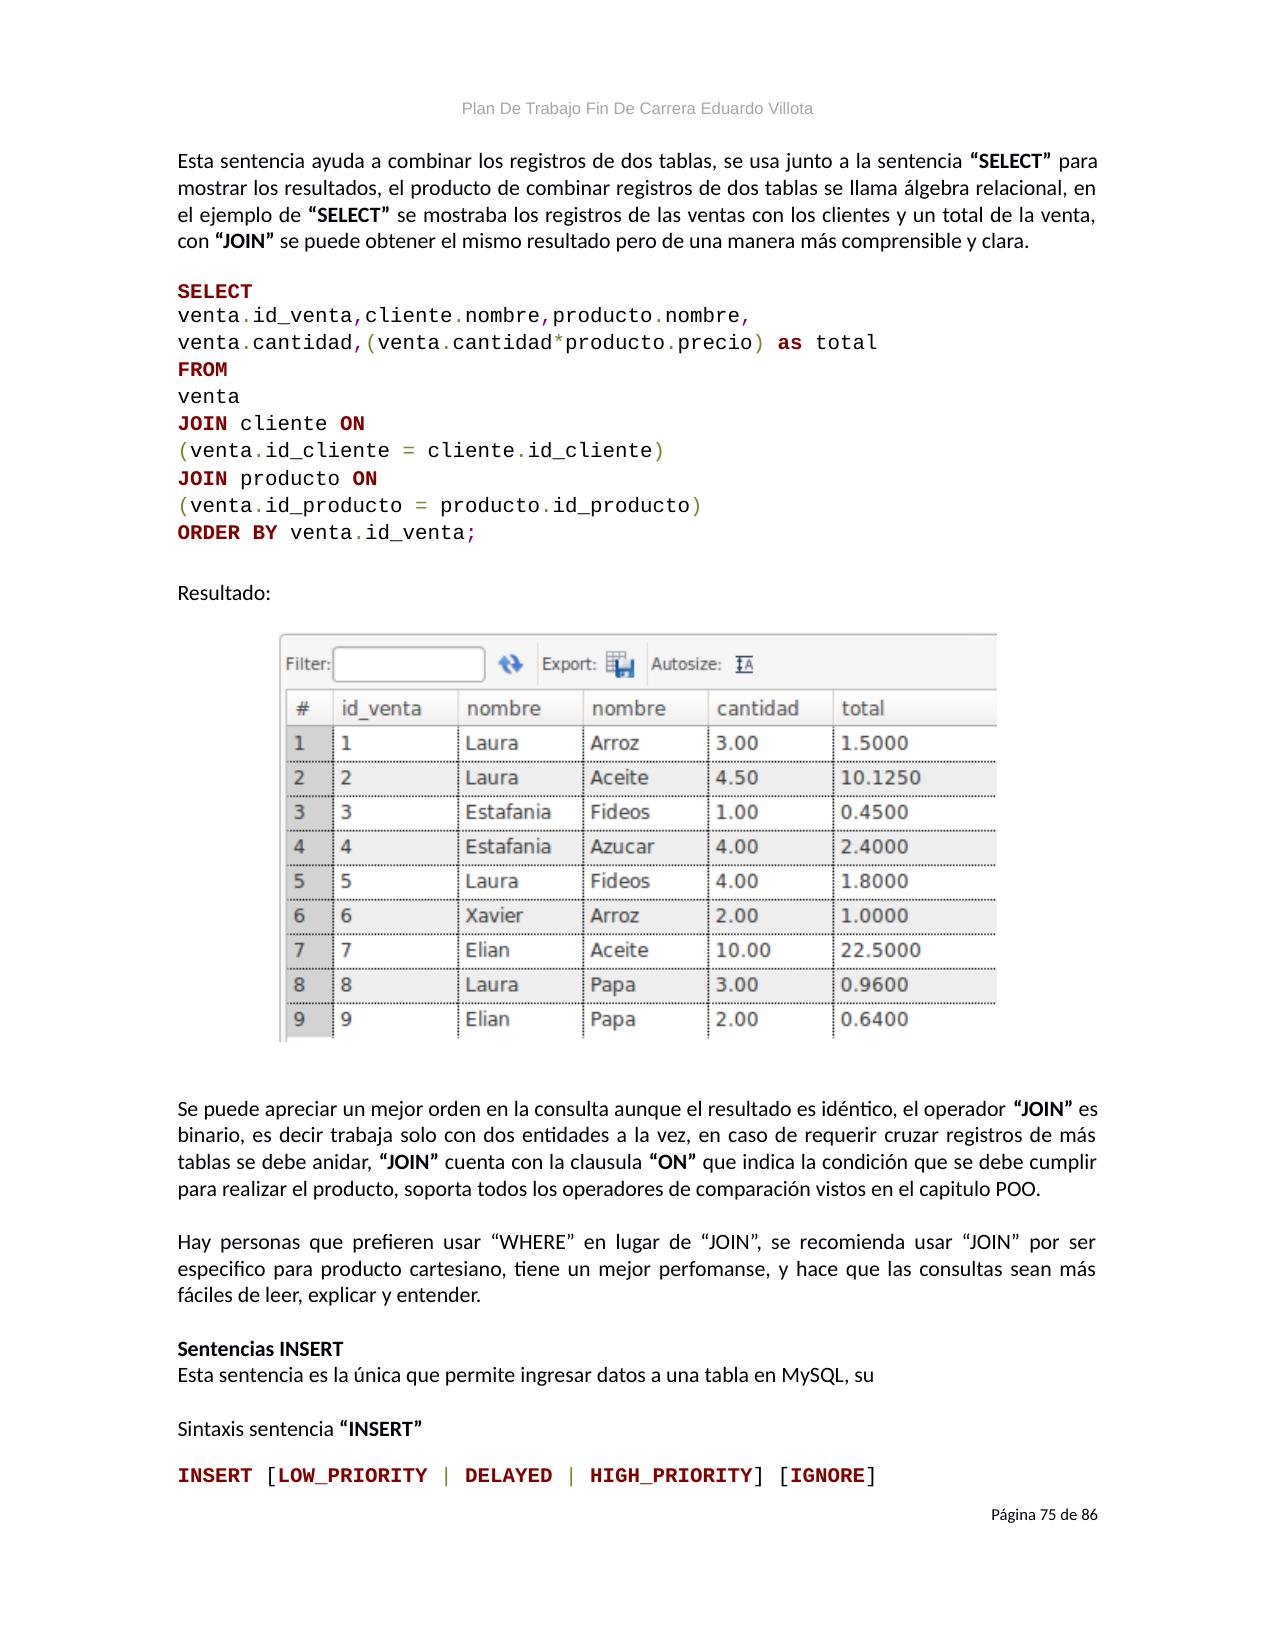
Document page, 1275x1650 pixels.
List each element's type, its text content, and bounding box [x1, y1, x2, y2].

text ORDER BY venta.id_venta; [177, 522, 1098, 546]
text Hay personas que prefieren usar “WHERE” en lugar de “JOIN”, se recomienda usar “JOIN” por ser especifico para producto cartesiano, tiene un mejor perfomanse, y hace que las consultas sean más fáciles de leer, explicar y entender. [177, 1228, 1098, 1308]
text JOIN cliente ON [177, 413, 1098, 437]
text FROM [177, 359, 1098, 383]
text INSERT [LOW_PRIORITY | DELAYED | HIGH_PRIORITY] [IGNORE] [177, 1465, 1098, 1489]
picture [278, 632, 997, 1042]
text Se puede apreciar un mejor orden en la consulta aunque el resultado es idéntico, el operador “JOIN” es binario, es decir trabaja solo con dos entidades a la vez, en caso de requerir cruzar registros de más tablas se debe anidar, “JOIN” cuenta con la clausula “ON” que indica la condición que se debe cumplir para realizar el producto, soporta todos los operadores de comparación vistos en el capitulo POO. [177, 1095, 1098, 1201]
text venta [177, 386, 1098, 410]
text SELECT [177, 281, 1098, 304]
text Esta sentencia ayuda a combinar los registros de dos tablas, se usa junto a la sentencia “SELECT” para mostrar los resultados, el producto de combinar registros de dos tablas se llama álgebra relacional, en el ejemplo de “SELECT” se mostraba los registros de las ventas con los clientes y un total de la venta, con “JOIN” se puede obtener el mismo resultado pero de una manera más comprensible y clara. [177, 148, 1098, 254]
text Sentencias INSERT [177, 1335, 1098, 1361]
text Esta sentencia es la única que permite ingresar datos a una tabla en MySQL, su [177, 1361, 1098, 1388]
text (venta.id_producto = producto.id_producto) [177, 495, 1098, 518]
text (venta.id_cliente = cliente.id_cliente) [177, 441, 1098, 464]
text Sintaxis sentencia “INSERT” [177, 1415, 1098, 1441]
text JOIN producto ON [177, 468, 1098, 491]
text Resultado: [177, 579, 1098, 605]
text venta.id_venta,cliente.nombre,producto.nombre, [177, 304, 1098, 328]
text venta.cantidad,(venta.cantidad*producto.precio) as total [177, 332, 1098, 355]
